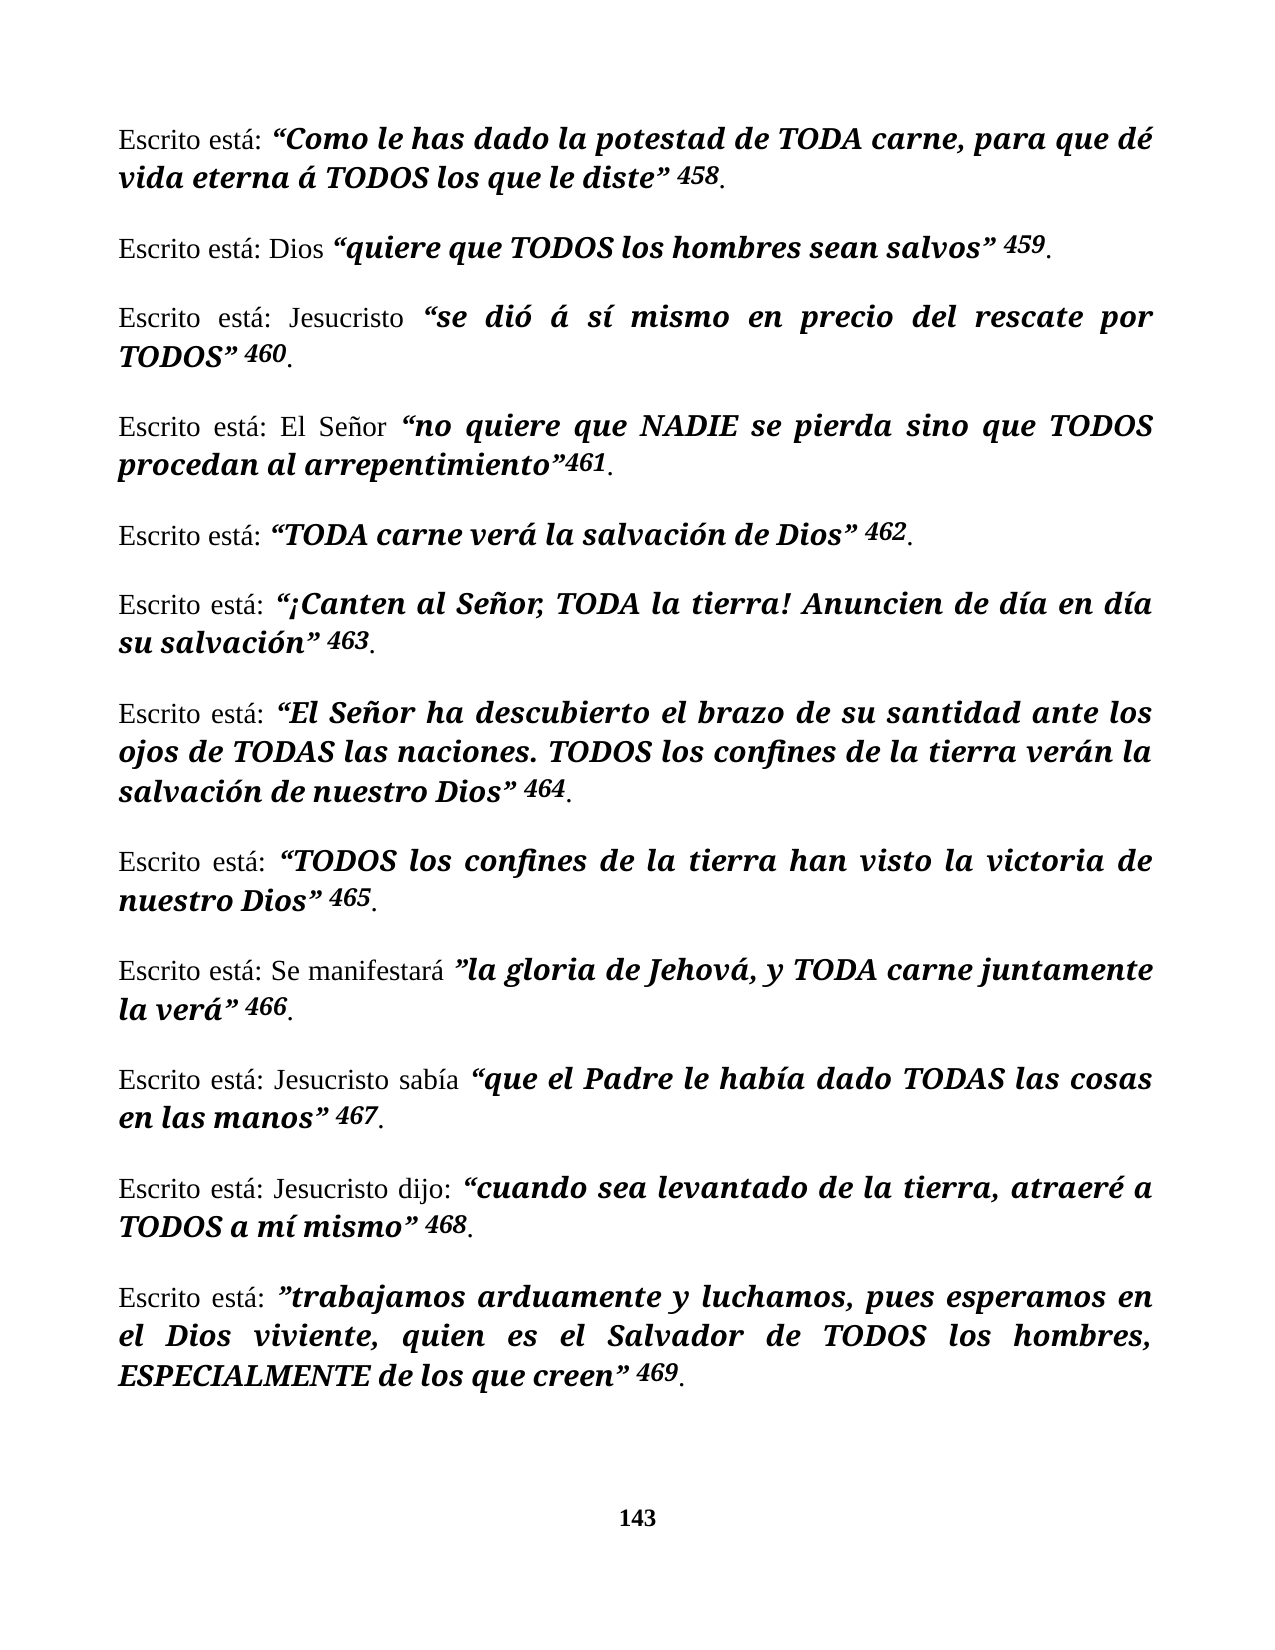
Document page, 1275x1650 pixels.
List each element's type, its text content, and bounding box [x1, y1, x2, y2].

text Escrito está: Se manifestará ”la gloria de Jehová, y TODA carne juntamente la verá” . [118, 949, 1157, 1029]
text Escrito está: Jesucristo sabía “que el Padre le había dado TODAS las cosas en las manos” . [118, 1058, 1157, 1137]
text Escrito está: “¡Canten al Señor, TODA la tierra! Anuncien de día en día su salvación” . [118, 583, 1157, 662]
text Escrito está: ”trabajamos arduamente y luchamos, pues esperamos en el Dios viviente, quien es el Salvador de TODOS los hombres, ESPECIALMENTE de los que creen” . [118, 1276, 1157, 1395]
text Escrito está: Jesucristo “se dió á sí mismo en precio del rescate por TODOS” . [118, 296, 1157, 376]
text Escrito está: El Señor “no quiere que NADIE se pierda sino que TODOS procedan al arrepentimiento”. [118, 405, 1157, 484]
text Escrito está: Dios “quiere que TODOS los hombres sean salvos” . [118, 227, 1157, 267]
text Escrito está: “TODA carne verá la salvación de Dios” . [118, 514, 1157, 553]
text Escrito está: “TODOS los confines de la tierra han visto la victoria de nuestro Dios” . [118, 840, 1157, 920]
text Escrito está: “El Señor ha descubierto el brazo de su santidad ante los ojos de TODAS las naciones. TODOS los confines de la tierra verán la salvación de nuestro Dios” . [118, 692, 1157, 811]
text Escrito está: “Como le has dado la potestad de TODA carne, para que dé vida eterna á TODOS los que le diste” . [118, 118, 1157, 197]
text Escrito está: Jesucristo dijo: “cuando sea levantado de la tierra, atraeré a TODOS a mí mismo” . [118, 1167, 1157, 1246]
